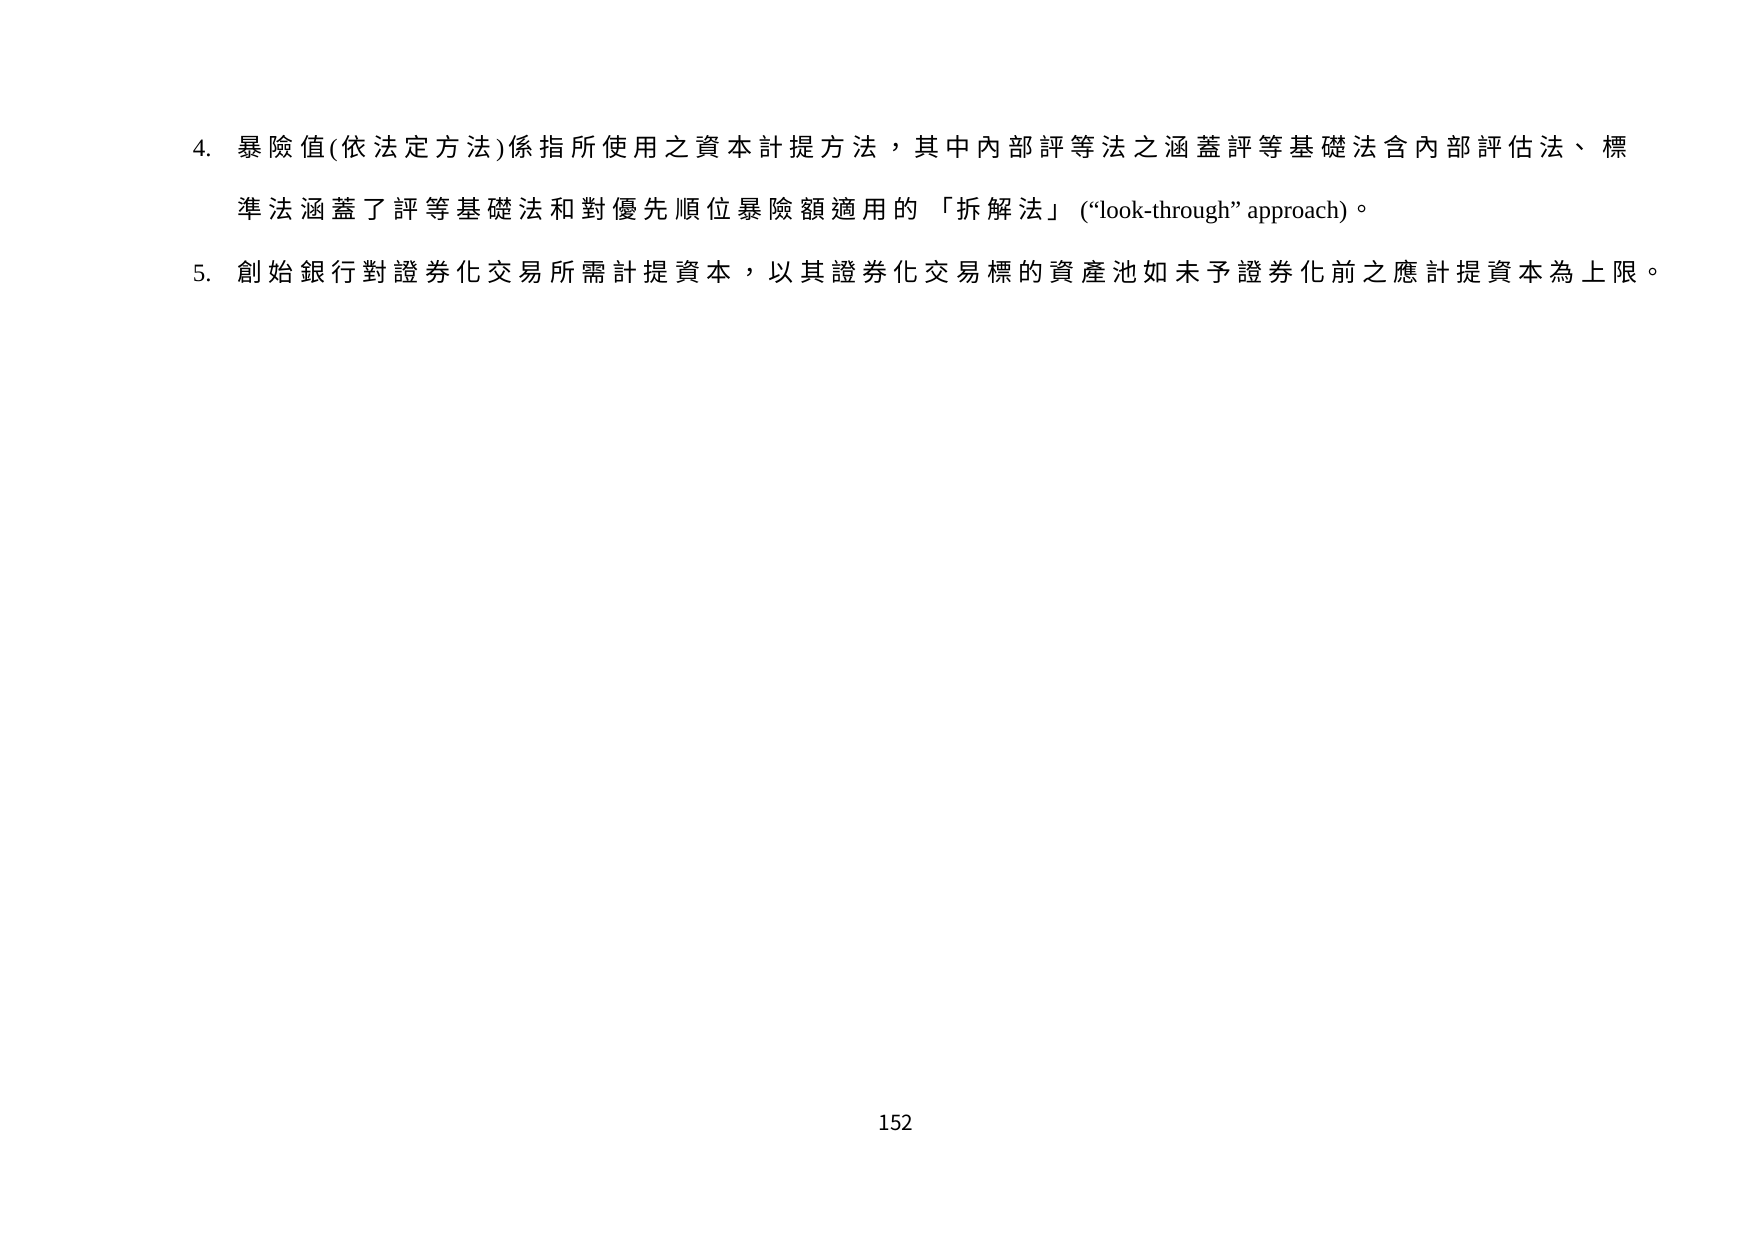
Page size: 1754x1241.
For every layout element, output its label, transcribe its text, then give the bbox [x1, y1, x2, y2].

list 創始銀行對證券化交易所需計提資本，以其證券化交易標的資產池如未予證券化前之應計提資本為上限。 [188, 228, 1641, 291]
list 暴險值(依法定方法)係指所使用之資本計提方法，其中內部評等法之涵蓋評等基礎法含內部評估法、標準法涵蓋了評等基礎法和對優先順位暴險額適用的「拆解法」(“look-through” approach)。 [188, 103, 1641, 228]
